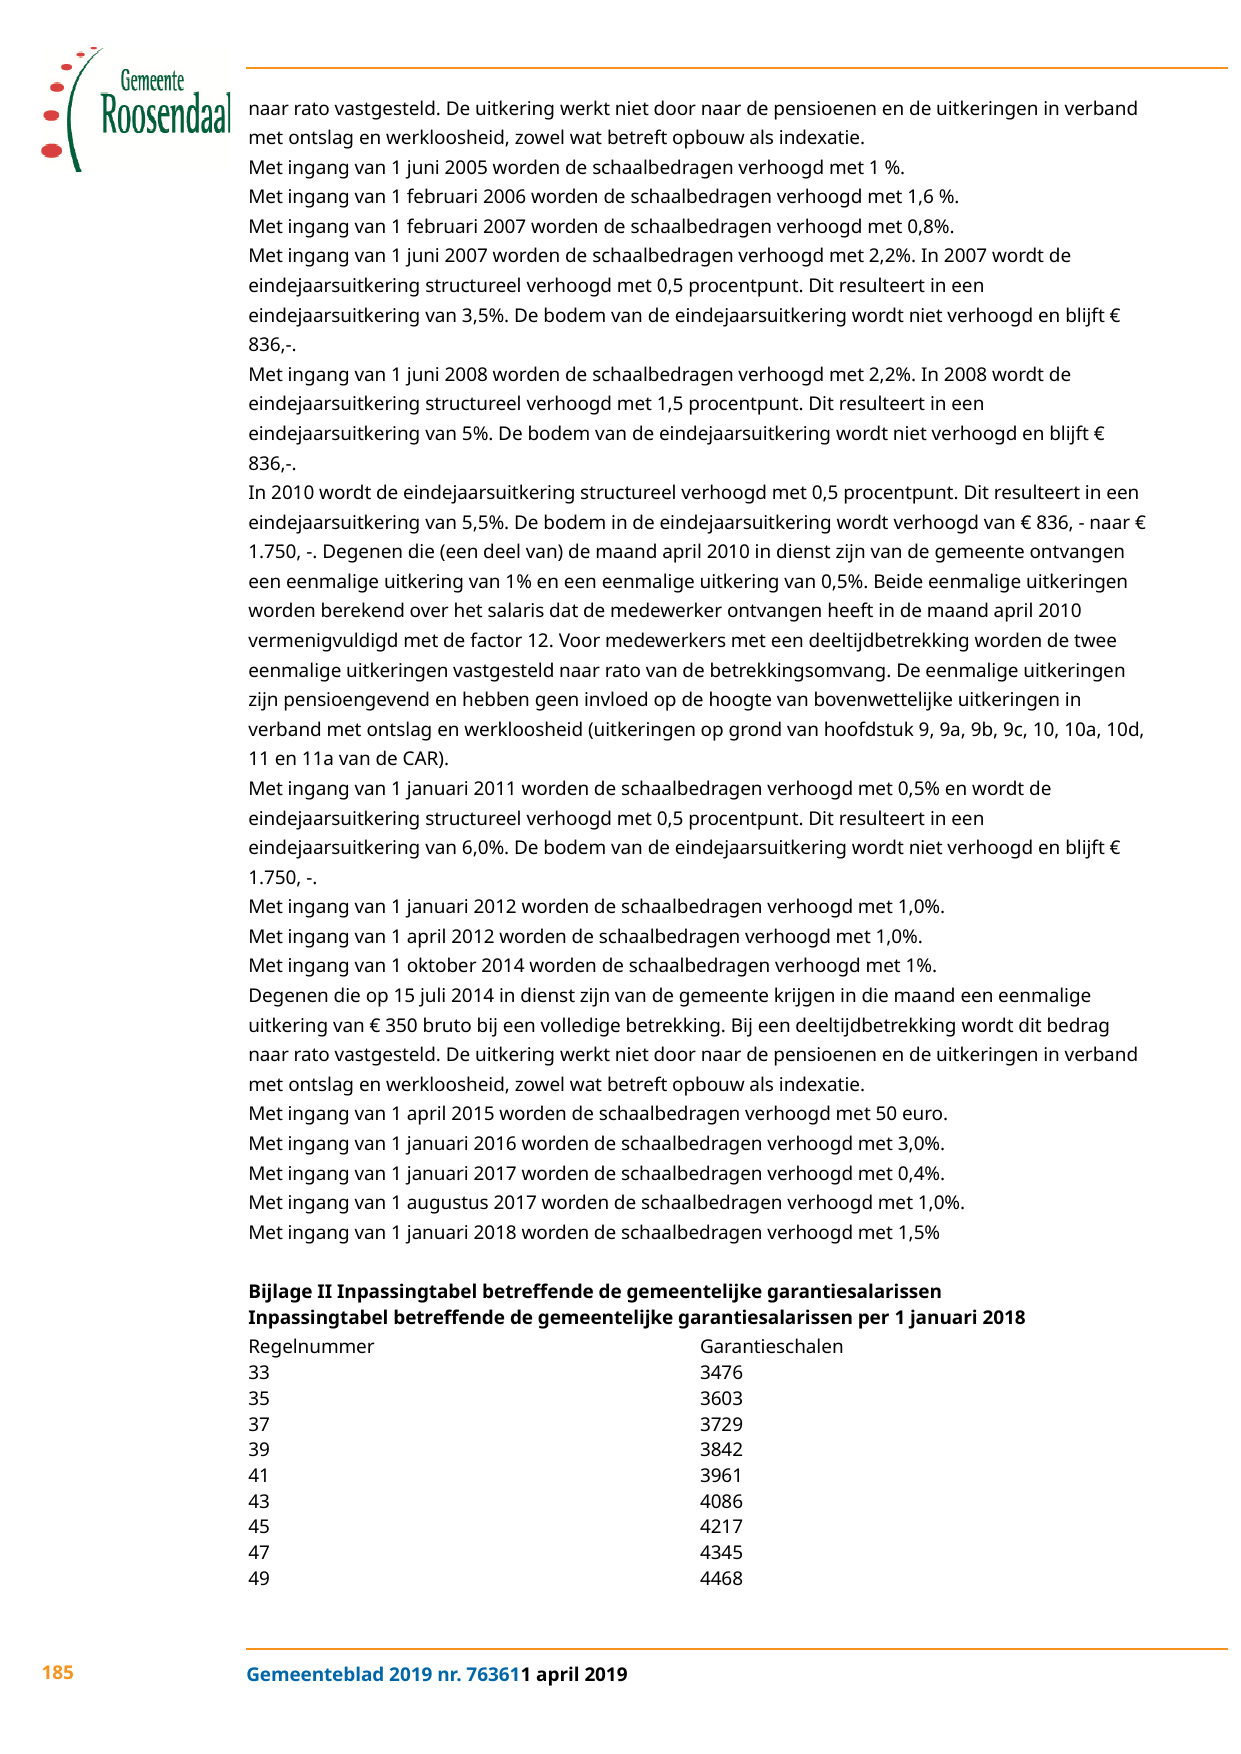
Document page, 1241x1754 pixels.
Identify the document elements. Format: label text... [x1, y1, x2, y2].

text Met ingang van 1 augustus 2017 worden de schaalbedragen verhoogd met 1,0%. [248, 1189, 1152, 1215]
table_cell 37 [248, 1411, 700, 1436]
table_cell 45 [248, 1514, 700, 1539]
table_header Garantieschalen [700, 1334, 1152, 1359]
table_cell 3961 [700, 1462, 1152, 1488]
table_cell 47 [248, 1539, 700, 1565]
table_cell 4345 [700, 1539, 1152, 1565]
table_cell 49 [248, 1565, 700, 1591]
table_cell 41 [248, 1462, 700, 1488]
text In 2010 wordt de eindejaarsuitkering structureel verhoogd met 0,5 procentpunt. Dit resulteert in een eindejaarsuitkering van 5,5%. De bodem in de eindejaarsuitkering wordt verhoogd van € 836, - naar € 1.750, -. Degenen die (een deel van) de maand april 2010 in dienst zijn van de gemeente ontvangen een eenmalige uitkering van 1% en een eenmalige uitkering van 0,5%. Beide eenmalige uitkeringen worden berekend over het salaris dat de medewerker ontvangen heeft in de maand april 2010 vermenigvuldigd met de factor 12. Voor medewerkers met een deeltijdbetrekking worden de twee eenmalige uitkeringen vastgesteld naar rato van de betrekkingsomvang. De eenmalige uitkeringen zijn pensioengevend en hebben geen invloed op de hoogte van bovenwettelijke uitkeringen in verband met ontslag en werkloosheid (uitkeringen op grond van hoofdstuk 9, 9a, 9b, 9c, 10, 10a, 10d, 11 en 11a van de CAR). [248, 479, 1152, 771]
picture [41, 47, 231, 172]
text Met ingang van 1 oktober 2014 worden de schaalbedragen verhoogd met 1%. [248, 953, 1152, 978]
text Met ingang van 1 februari 2007 worden de schaalbedragen verhoogd met 0,8%. [248, 213, 1152, 239]
table_cell 4468 [700, 1565, 1152, 1591]
table_cell 35 [248, 1385, 700, 1411]
table_cell 3603 [700, 1385, 1152, 1411]
text Met ingang van 1 januari 2012 worden de schaalbedragen verhoogd met 1,0%. [248, 893, 1152, 919]
text Met ingang van 1 april 2015 worden de schaalbedragen verhoogd met 50 euro. [248, 1101, 1152, 1126]
text Met ingang van 1 juni 2005 worden de schaalbedragen verhoogd met 1 %. [248, 154, 1152, 180]
text Inpassingtabel betreffende de gemeentelijke garantiesalarissen per 1 januari 2018 [248, 1304, 1152, 1329]
table_header Regelnummer [248, 1334, 700, 1359]
text Met ingang van 1 januari 2017 worden de schaalbedragen verhoogd met 0,4%. [248, 1160, 1152, 1186]
text Met ingang van 1 juni 2008 worden de schaalbedragen verhoogd met 2,2%. In 2008 wordt de eindejaarsuitkering structureel verhoogd met 1,5 procentpunt. Dit resulteert in een eindejaarsuitkering van 5%. De bodem van de eindejaarsuitkering wordt niet verhoogd en blijft € 836,-. [248, 361, 1152, 476]
text naar rato vastgesteld. De uitkering werkt niet door naar de pensioenen en de uitkeringen in verband met ontslag en werkloosheid, zowel wat betreft opbouw als indexatie. [248, 95, 1152, 150]
table_cell 33 [248, 1359, 700, 1385]
text Met ingang van 1 april 2012 worden de schaalbedragen verhoogd met 1,0%. [248, 923, 1152, 949]
text Met ingang van 1 januari 2018 worden de schaalbedragen verhoogd met 1,5% [248, 1219, 1152, 1245]
table_cell 3476 [700, 1359, 1152, 1385]
table_cell 4086 [700, 1488, 1152, 1514]
table_cell 3729 [700, 1411, 1152, 1436]
text Degenen die op 15 juli 2014 in dienst zijn van de gemeente krijgen in die maand een eenmalige uitkering van € 350 bruto bij een volledige betrekking. Bij een deeltijdbetrekking wordt dit bedrag naar rato vastgesteld. De uitkering werkt niet door naar de pensioenen en de uitkeringen in verband met ontslag en werkloosheid, zowel wat betreft opbouw als indexatie. [248, 982, 1152, 1097]
text Met ingang van 1 februari 2006 worden de schaalbedragen verhoogd met 1,6 %. [248, 183, 1152, 209]
text Met ingang van 1 juni 2007 worden de schaalbedragen verhoogd met 2,2%. In 2007 wordt de eindejaarsuitkering structureel verhoogd met 0,5 procentpunt. Dit resulteert in een eindejaarsuitkering van 3,5%. De bodem van de eindejaarsuitkering wordt niet verhoogd en blijft € 836,-. [248, 243, 1152, 357]
text Met ingang van 1 januari 2011 worden de schaalbedragen verhoogd met 0,5% en wordt de eindejaarsuitkering structureel verhoogd met 0,5 procentpunt. Dit resulteert in een eindejaarsuitkering van 6,0%. De bodem van de eindejaarsuitkering wordt niet verhoogd en blijft € 1.750, -. [248, 775, 1152, 890]
text Met ingang van 1 januari 2016 worden de schaalbedragen verhoogd met 3,0%. [248, 1130, 1152, 1156]
table_cell 43 [248, 1488, 700, 1514]
table_cell 4217 [700, 1514, 1152, 1539]
table_cell 39 [248, 1436, 700, 1462]
table_cell 3842 [700, 1436, 1152, 1462]
text Bijlage II Inpassingtabel betreffende de gemeentelijke garantiesalarissen [248, 1278, 1152, 1304]
